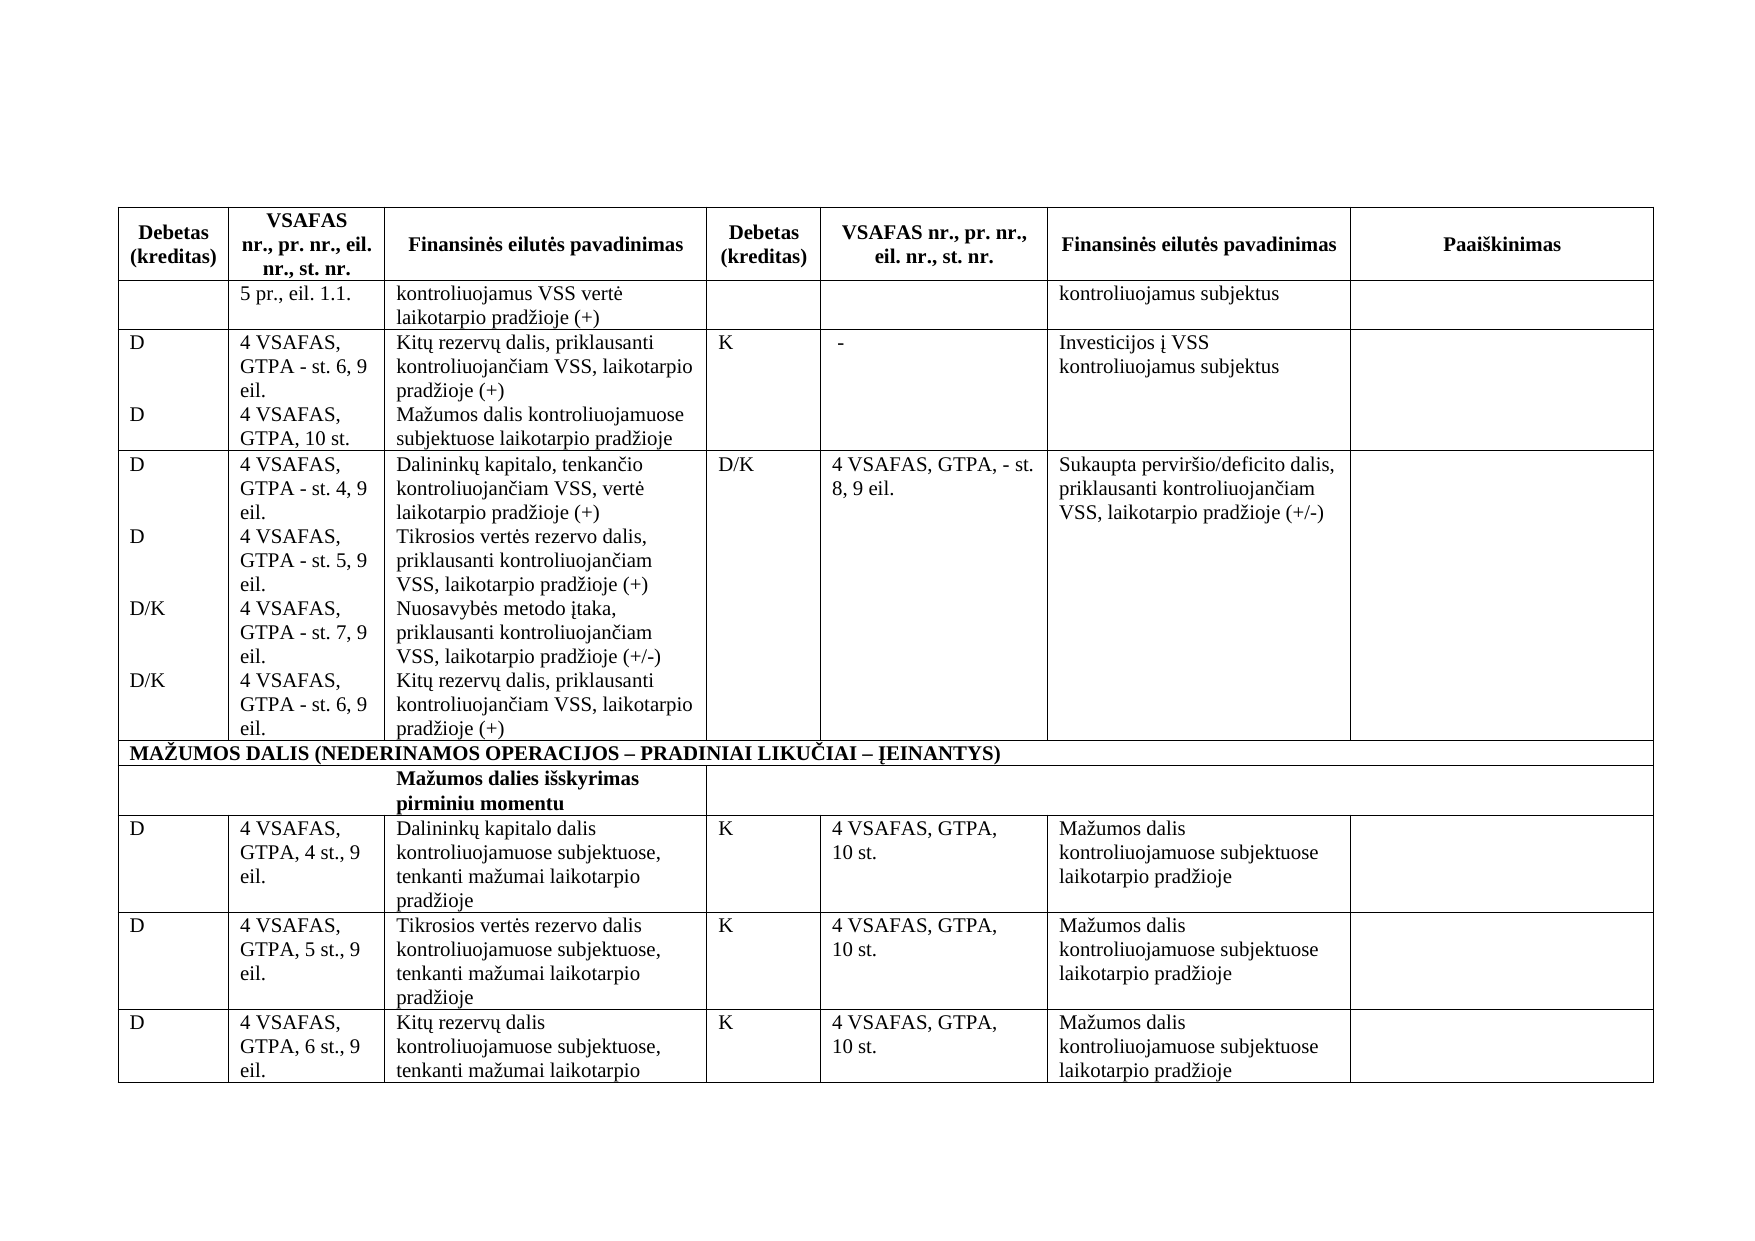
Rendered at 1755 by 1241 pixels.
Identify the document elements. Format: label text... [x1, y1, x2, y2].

table_header Paaiškinimas [1351, 208, 1653, 280]
table_cell Investicijos į VSS kontroliuojamus subjektus [1048, 330, 1350, 402]
table_cell - [821, 330, 1047, 402]
table_cell kontroliuojamus VSS vertė laikotarpio pradžioje (+) [385, 281, 706, 329]
table_cell Mažumos dalies išskyrimas pirminiu momentu [385, 766, 706, 814]
table_cell 4 VSAFAS, GTPA, 4 st., 9 eil. [229, 816, 384, 912]
table_cell D/K [707, 451, 820, 524]
table_cell D/K [119, 596, 228, 668]
table_cell Tikrosios vertės rezervo dalis, priklausanti kontroliuojančiam VSS, laikotarpio pradžioje (+) [385, 524, 706, 596]
table_cell Tikrosios vertės rezervo dalis kontroliuojamuose subjektuose, tenkanti mažumai laikotarpio pradžioje [385, 913, 706, 1009]
table_cell [1351, 913, 1653, 1009]
table_cell Mažumos dalis kontroliuojamuose subjektuose laikotarpio pradžioje [1048, 913, 1350, 1009]
table_cell Kitų rezervų dalis, priklausanti kontroliuojančiam VSS, laikotarpio pradžioje (+) [385, 668, 706, 740]
table_cell K [707, 913, 820, 1009]
table_cell [1048, 596, 1350, 668]
table_header VSAFAS nr., pr. nr., eil. nr., st. nr. [821, 208, 1047, 280]
table_cell [1351, 524, 1653, 596]
table_header Finansinės eilutės pavadinimas [385, 208, 706, 280]
table_header Debetas (kreditas) [119, 208, 228, 280]
table_cell [229, 766, 385, 814]
table_cell [1529, 741, 1554, 765]
table_cell [1048, 668, 1350, 740]
table_cell [707, 596, 820, 668]
table_cell 4 VSAFAS, GTPA - st. 6, 9 eil. [229, 330, 384, 402]
table_cell [1351, 402, 1653, 450]
table_cell [1351, 281, 1653, 329]
table_header VSAFAS nr., pr. nr., eil. nr., st. nr. [229, 208, 384, 280]
table_cell 4 VSAFAS, GTPA, 6 st., 9 eil. [229, 1010, 384, 1082]
table_cell Kitų rezervų dalis kontroliuojamuose subjektuose, tenkanti mažumai laikotarpio [385, 1010, 706, 1082]
table_cell [707, 766, 821, 814]
table_cell MAŽUMOS DALIS (NEDERINAMOS OPERACIJOS – PRADINIAI LIKUČIAI – ĮEINANTYS) [119, 741, 1504, 765]
table_cell D/K [119, 668, 228, 740]
table_cell [1351, 330, 1653, 402]
table_cell [1351, 451, 1653, 524]
table_cell [119, 766, 229, 814]
table_cell - [821, 281, 1047, 329]
table_cell 4 VSAFAS, GTPA - st. 6, 9 eil. [229, 668, 384, 740]
table_cell 4 VSAFAS, GTPA, - st. 8, 9 eil. [821, 451, 1047, 524]
table_cell [821, 668, 1047, 740]
table_cell [119, 281, 228, 329]
table_cell K [707, 816, 820, 912]
table_cell [821, 524, 1047, 596]
table_cell [1604, 741, 1629, 765]
table_cell [821, 402, 1047, 450]
table_cell 4 VSAFAS, GTPA, 10 st. [821, 816, 1047, 912]
table_cell Kitų rezervų dalis, priklausanti kontroliuojančiam VSS, laikotarpio pradžioje (+) [385, 330, 706, 402]
table_cell 4 VSAFAS, GTPA - st. 7, 9 eil. [229, 596, 384, 668]
table_cell K [707, 1010, 820, 1082]
table_cell Nuosavybės metodo įtaka, priklausanti kontroliuojančiam VSS, laikotarpio pradžioje (+/-) [385, 596, 706, 668]
table_cell D [119, 330, 228, 402]
table_cell 4 VSAFAS, GTPA, 5 st., 9 eil. [229, 913, 384, 1009]
table_cell [1554, 741, 1579, 765]
table_cell Dalininkų kapitalo, tenkančio kontroliuojančiam VSS, vertė laikotarpio pradžioje (+) [385, 451, 706, 524]
table_cell [1351, 816, 1653, 912]
table_cell D [119, 451, 228, 524]
table_cell Mažumos dalis kontroliuojamuose subjektuose laikotarpio pradžioje [385, 402, 706, 450]
table_cell Mažumos dalis kontroliuojamuose subjektuose laikotarpio pradžioje [1048, 816, 1350, 912]
table_header Debetas (kreditas) [707, 208, 820, 280]
table_cell 4 VSAFAS, GTPA, 10 st. [821, 913, 1047, 1009]
table_cell [1351, 1010, 1653, 1082]
table_header Finansinės eilutės pavadinimas [1048, 208, 1350, 280]
table_cell D [119, 816, 228, 912]
table_cell 4 VSAFAS, GTPA - st. 4, 9 eil. [229, 451, 384, 524]
table_cell [1351, 596, 1653, 668]
table_cell D [119, 1010, 228, 1082]
table_cell 4 VSAFAS, GTPA - st. 5, 9 eil. [229, 524, 384, 596]
table_cell 5 pr., eil. 1.1. [229, 281, 384, 329]
table_cell [707, 524, 820, 596]
table_cell D [119, 913, 228, 1009]
table_cell K [707, 330, 820, 402]
table_cell [707, 402, 820, 450]
table_cell kontroliuojamus subjektus [1048, 281, 1350, 329]
table_cell [707, 281, 820, 329]
table_cell [821, 766, 1048, 814]
table_cell [1351, 668, 1653, 740]
table_cell 4 VSAFAS, GTPA, 10 st. [821, 1010, 1047, 1082]
table_cell [1048, 524, 1350, 596]
table_cell D [119, 402, 228, 450]
table_cell [1048, 402, 1350, 450]
table_cell Mažumos dalis kontroliuojamuose subjektuose laikotarpio pradžioje [1048, 1010, 1350, 1082]
table_cell [1504, 741, 1529, 765]
table_cell Sukaupta perviršio/deficito dalis, priklausanti kontroliuojančiam VSS, laikotarpio pradžioje (+/-) [1048, 451, 1350, 524]
table_cell [1629, 741, 1653, 765]
table_cell 4 VSAFAS, GTPA, 10 st. [229, 402, 384, 450]
table_cell [821, 596, 1047, 668]
table_cell D [119, 524, 228, 596]
table_cell [1048, 766, 1351, 814]
table_cell [1351, 766, 1653, 814]
table_cell [707, 668, 820, 740]
table_cell [1579, 741, 1604, 765]
table_cell Dalininkų kapitalo dalis kontroliuojamuose subjektuose, tenkanti mažumai laikotarpio pradžioje [385, 816, 706, 912]
